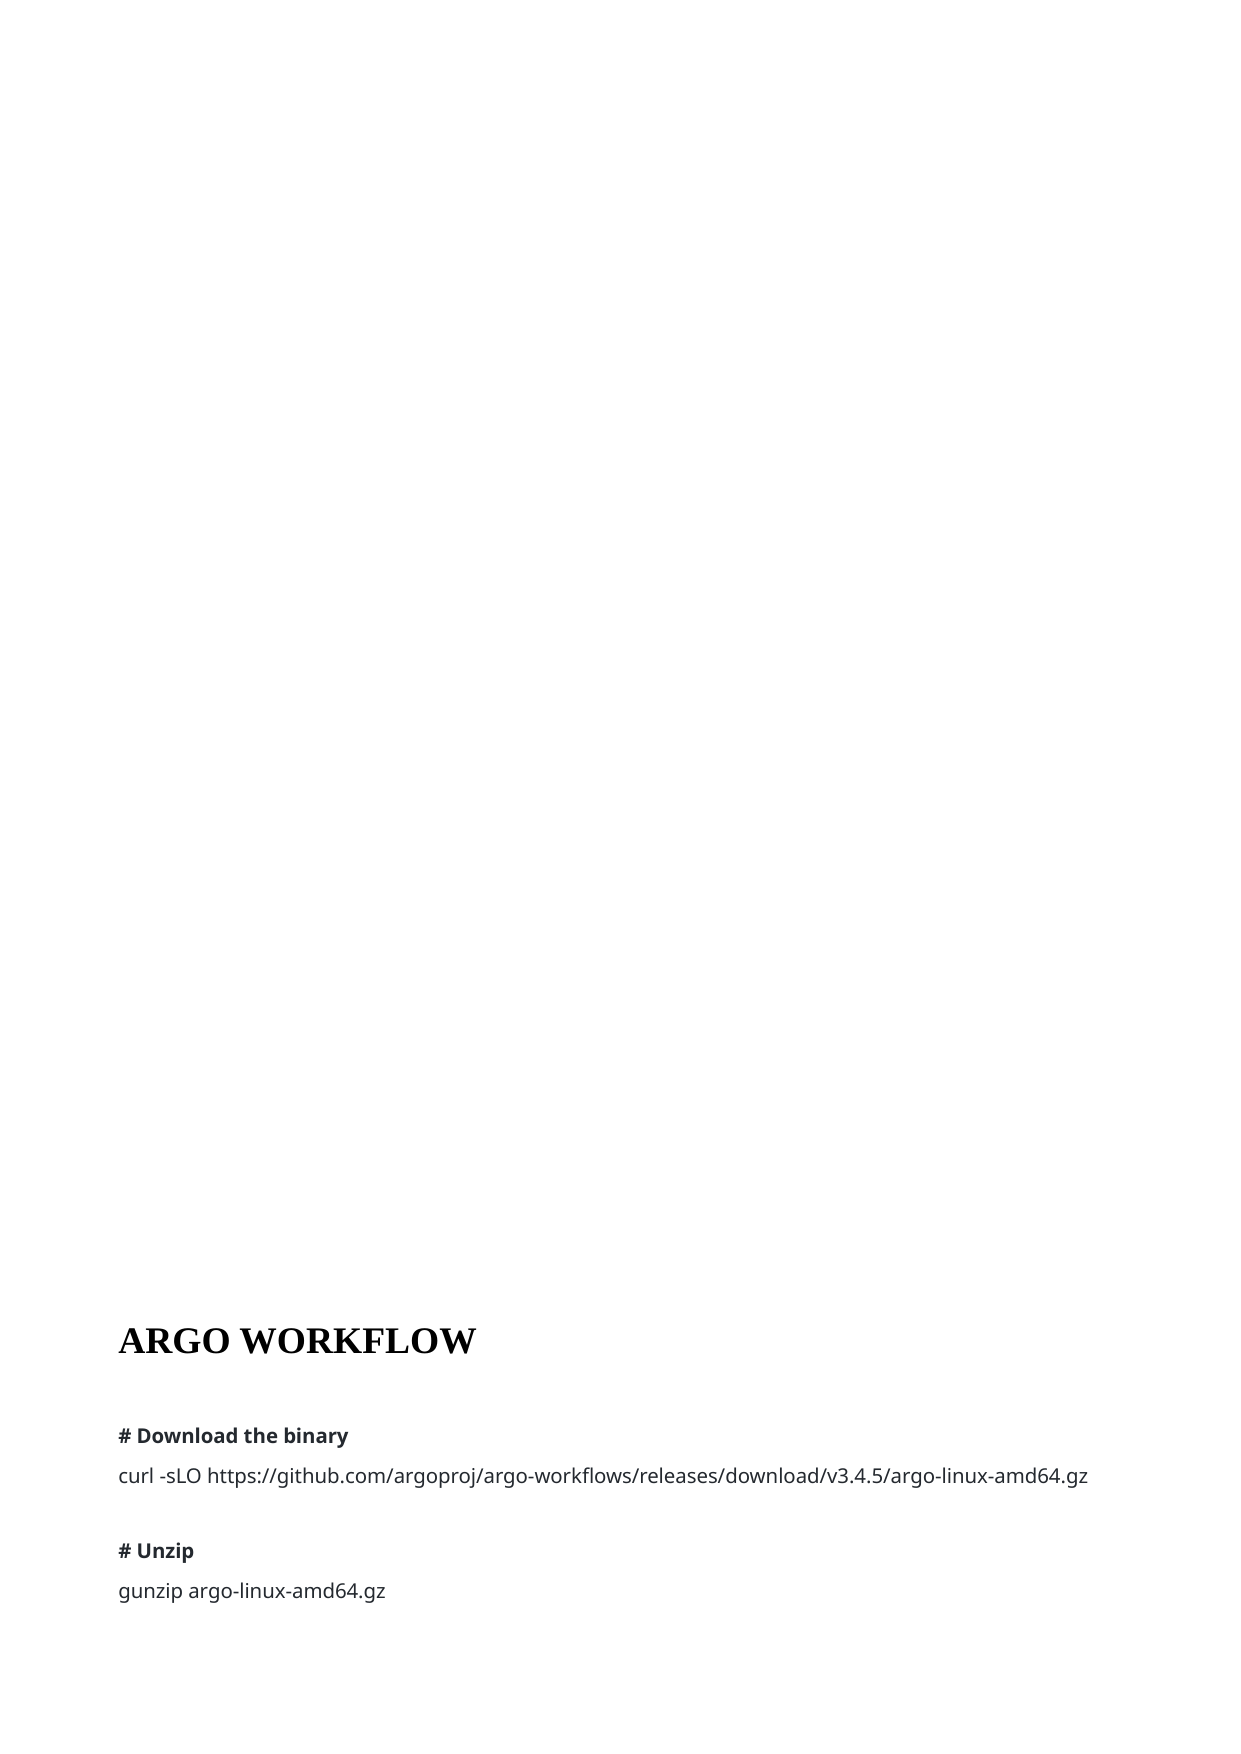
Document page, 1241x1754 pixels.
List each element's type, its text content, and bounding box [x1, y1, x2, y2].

text # Unzip [118, 1536, 1122, 1564]
text curl -sLO https://github.com/argoproj/argo-workflows/releases/download/v3.4.5/argo-linux-amd64.gz [118, 1462, 1122, 1490]
subtitle ARGO WORKFLOW [118, 1319, 1122, 1362]
text # Download the binary [118, 1422, 1122, 1449]
text gunzip argo-linux-amd64.gz [118, 1576, 1122, 1604]
